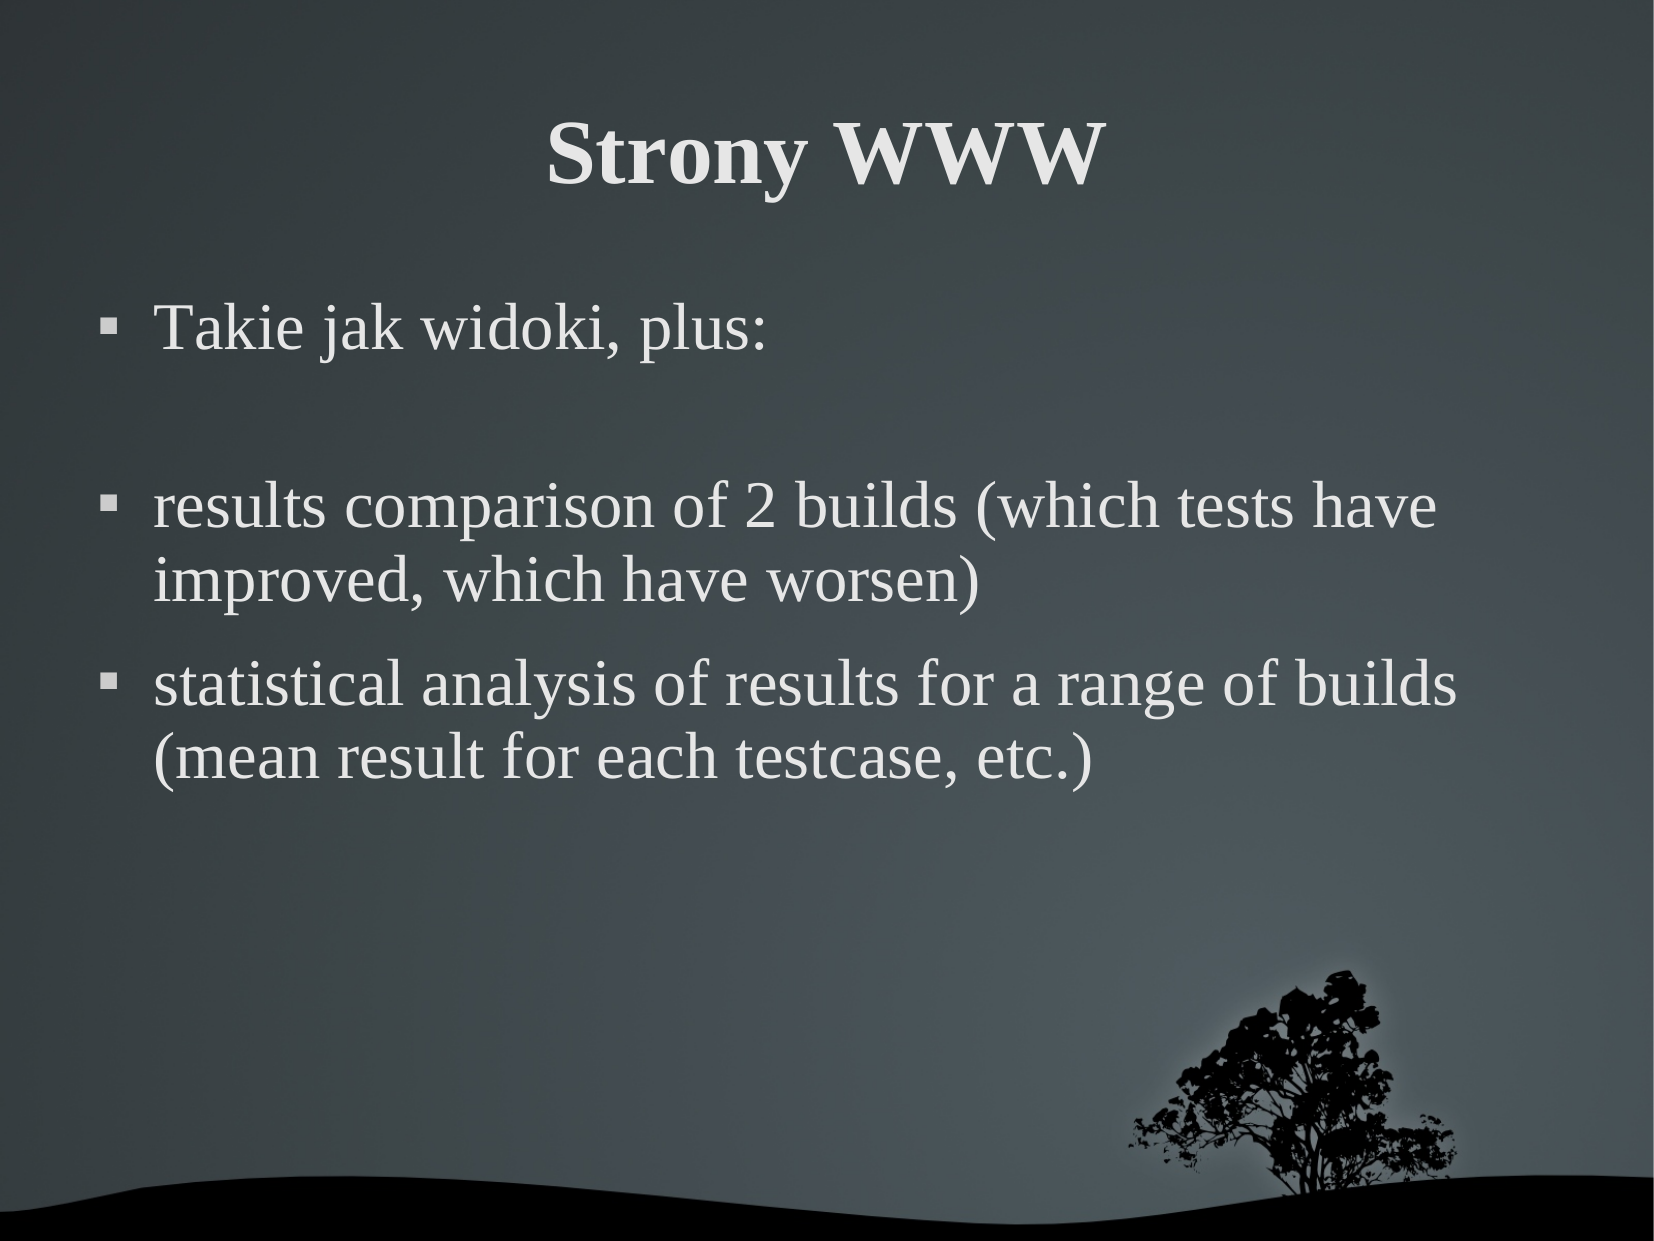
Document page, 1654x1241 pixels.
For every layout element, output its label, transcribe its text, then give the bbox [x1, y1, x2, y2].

list Takie jak widoki, plus: results comparison of 2 builds (which tests have improved, which have worsen) statistical analysis of results for a range of builds (mean result for each testcase, etc.) [82, 290, 1571, 1094]
picture [0, 0, 1654, 1241]
title Strony WWW [82, 56, 1571, 250]
